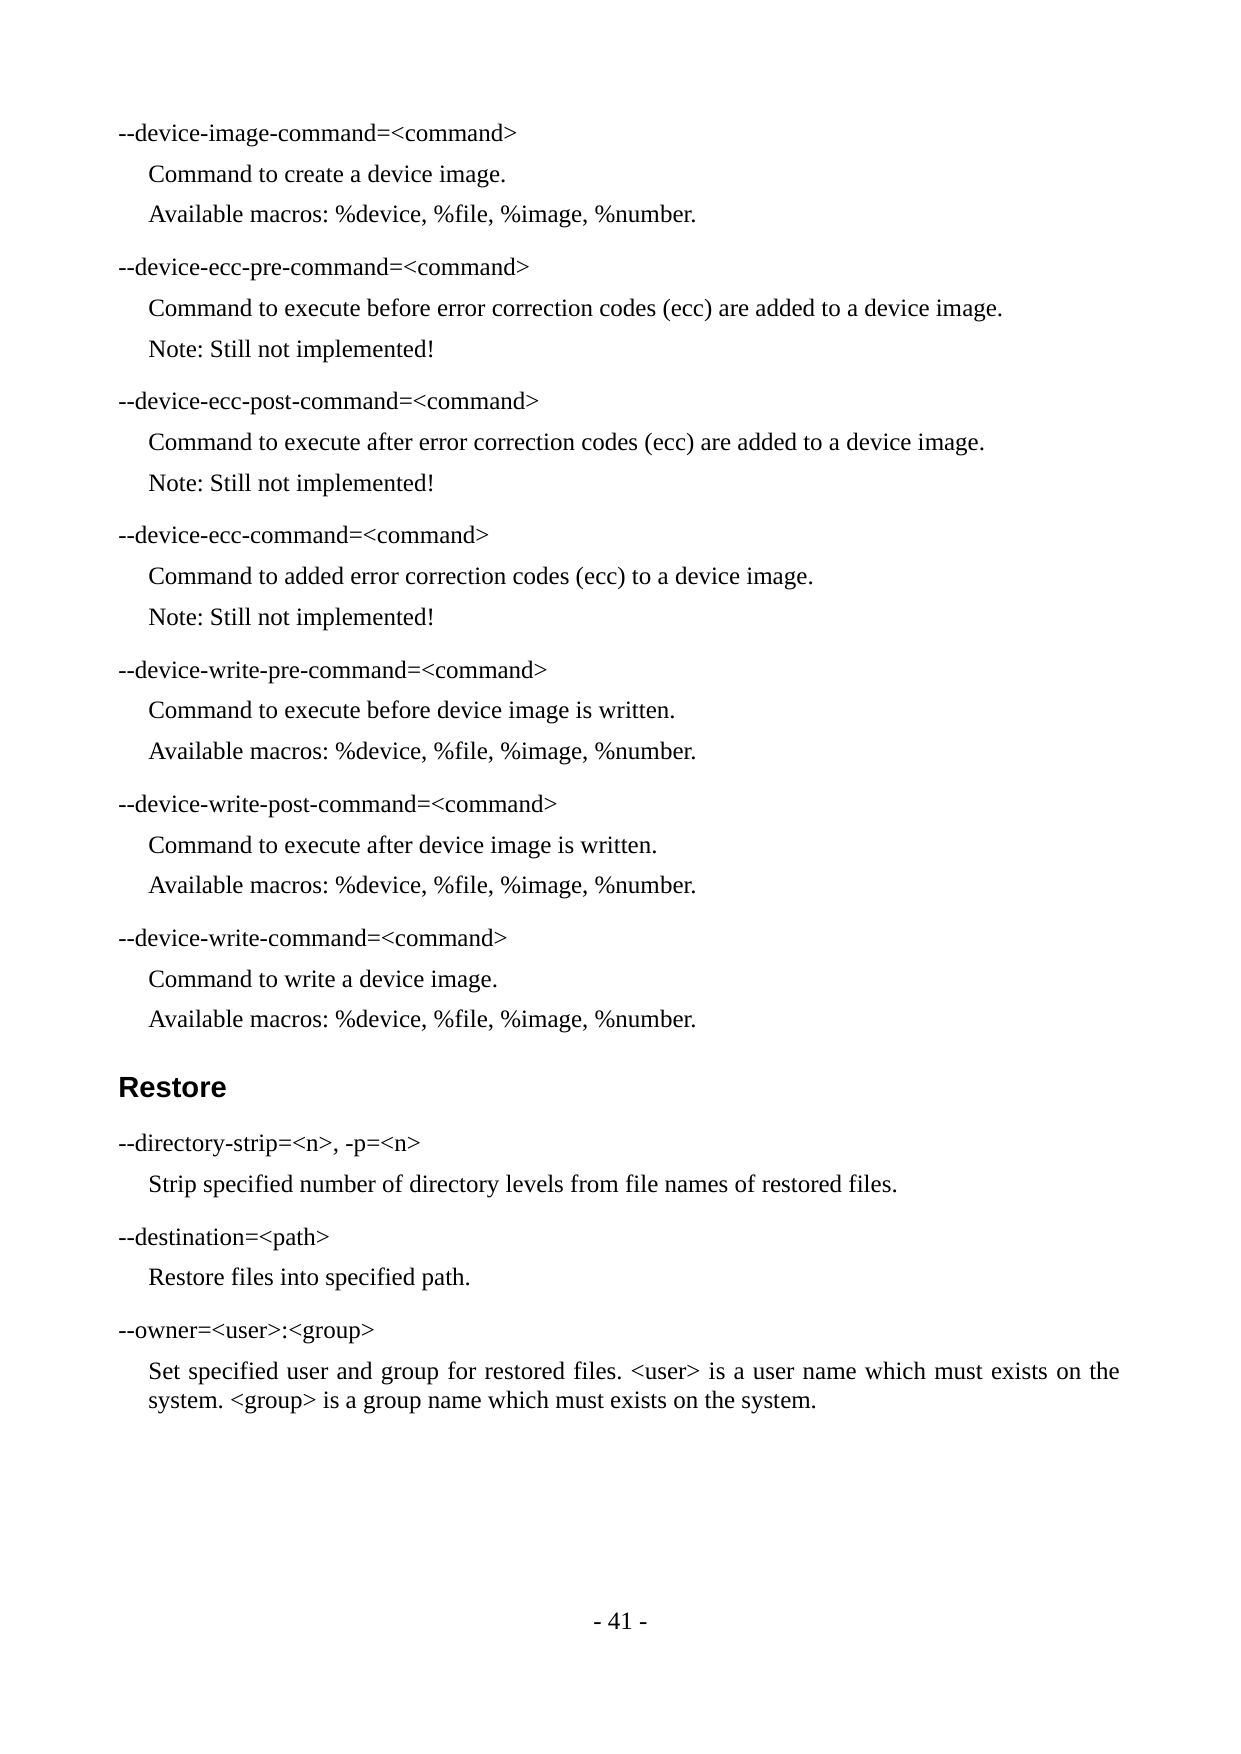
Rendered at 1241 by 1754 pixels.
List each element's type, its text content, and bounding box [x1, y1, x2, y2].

text Command to write a device image. [148, 964, 1122, 993]
title --device-write-pre-command=<command> [118, 655, 1122, 683]
text Strip specified number of directory levels from file names of restored files. [148, 1169, 1122, 1198]
text Command to execute after device image is written. [148, 830, 1122, 858]
text Set specified user and group for restored files. <user> is a user name which must exists on the system. <group> is a group name which must exists on the system. [148, 1356, 1122, 1413]
title --device-ecc-post-command=<command> [118, 386, 1122, 415]
text Restore files into specified path. [148, 1262, 1122, 1291]
subtitle Restore [118, 1070, 1122, 1104]
text Note: Still not implemented! [148, 468, 1122, 497]
text Available macros: %device, %file, %image, %number. [148, 199, 1122, 228]
text Command to execute before device image is written. [148, 696, 1122, 724]
title --device-image-command=<command> [118, 118, 1122, 147]
text Note: Still not implemented! [148, 334, 1122, 362]
text Command to create a device image. [148, 159, 1122, 188]
title --directory-strip=<n>, -p=<n> [118, 1128, 1122, 1157]
title --destination=<path> [118, 1222, 1122, 1251]
title --device-write-command=<command> [118, 923, 1122, 952]
text Available macros: %device, %file, %image, %number. [148, 736, 1122, 765]
title --device-ecc-command=<command> [118, 521, 1122, 549]
text Note: Still not implemented! [148, 602, 1122, 631]
title --owner=<user>:<group> [118, 1315, 1122, 1344]
text Command to execute before error correction codes (ecc) are added to a device image. [148, 293, 1122, 322]
text Available macros: %device, %file, %image, %number. [148, 1004, 1122, 1033]
title --device-write-post-command=<command> [118, 789, 1122, 818]
text Available macros: %device, %file, %image, %number. [148, 870, 1122, 899]
text Command to added error correction codes (ecc) to a device image. [148, 561, 1122, 590]
text Command to execute after error correction codes (ecc) are added to a device image. [148, 427, 1122, 456]
title --device-ecc-pre-command=<command> [118, 252, 1122, 281]
